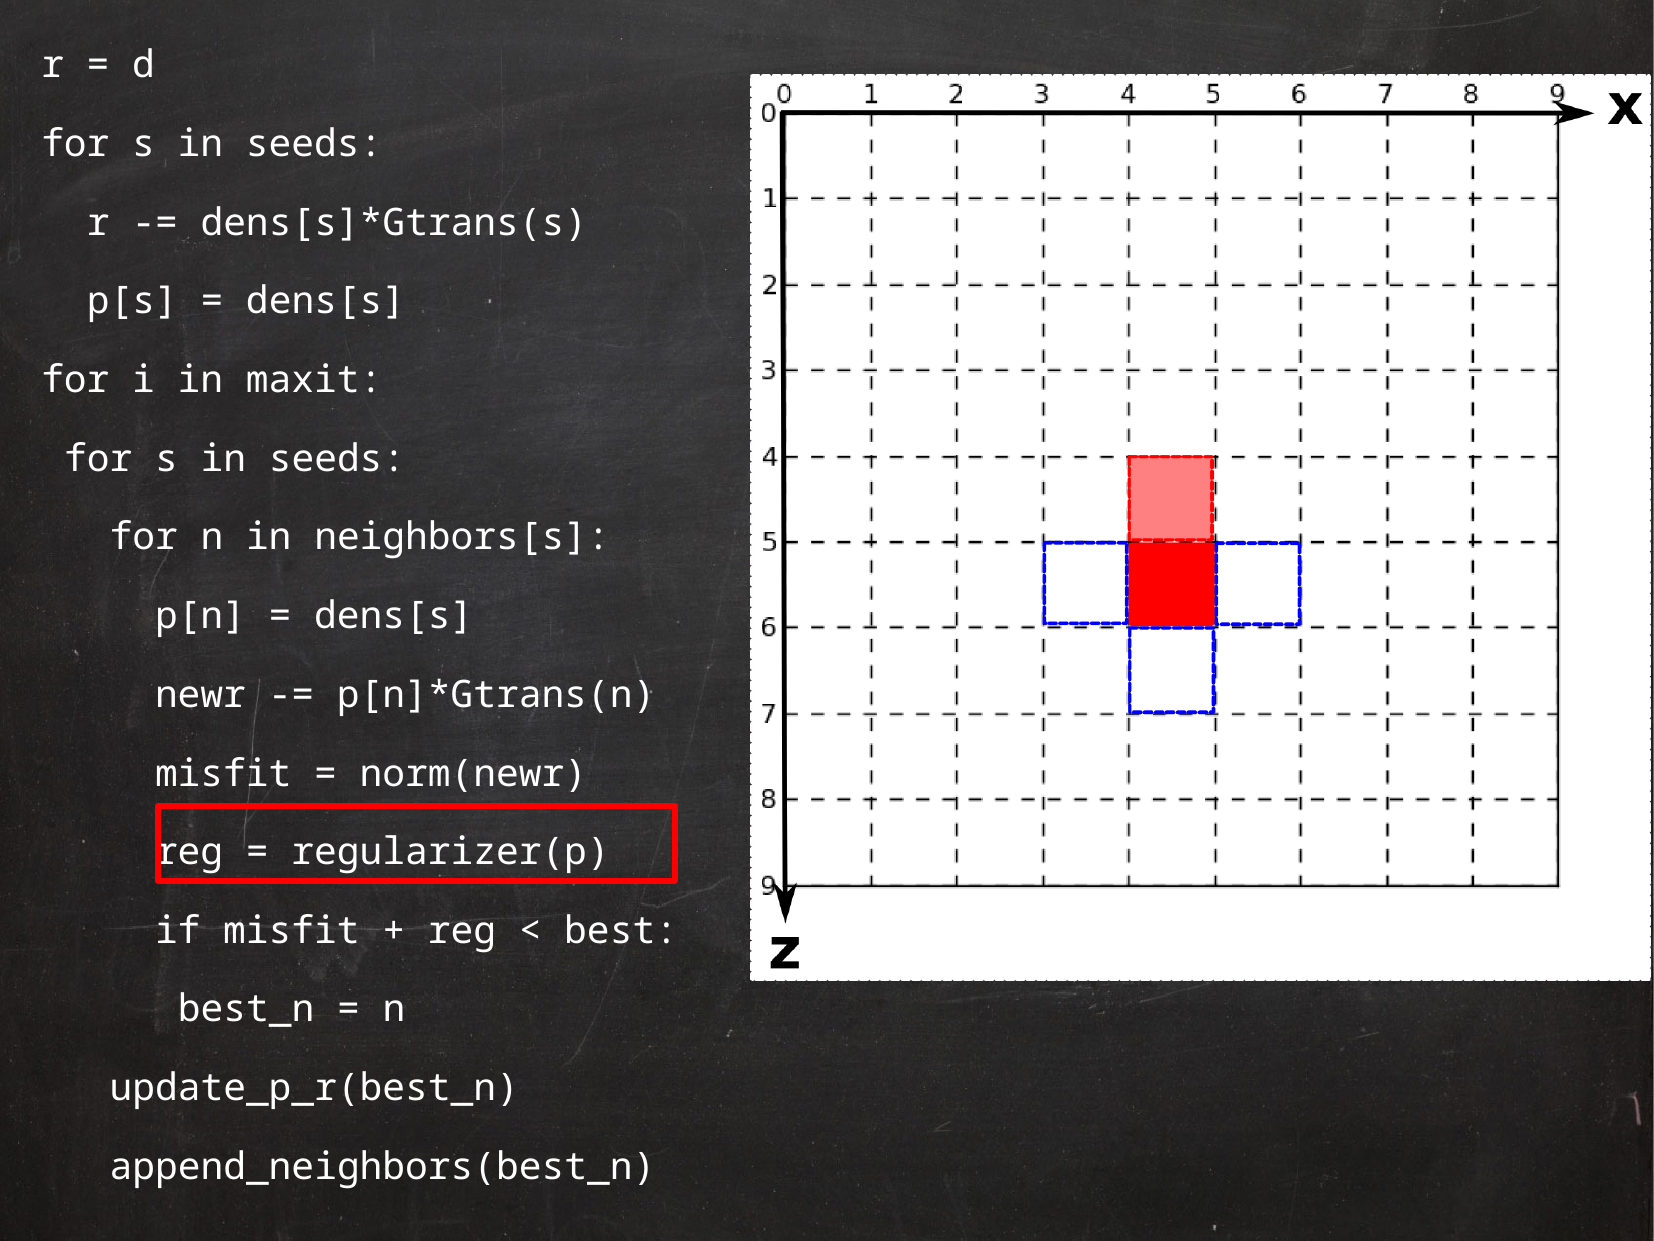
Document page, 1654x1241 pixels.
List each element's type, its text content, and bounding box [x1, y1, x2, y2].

picture [0, 0, 1654, 1241]
list r = d for s in seeds: r -= dens[s]*Gtrans(s) p[s] = dens[s] for i in maxit: for s in seeds: for n in neighbors[s]: p[n] = dens[s] newr -= p[n]*Gtrans(n) misfit = norm(newr) reg = regularizer(p) if misfit + reg < best: best_n = n update_p_r(best_n) append_neighbors(best_n) [41, 37, 1613, 1201]
